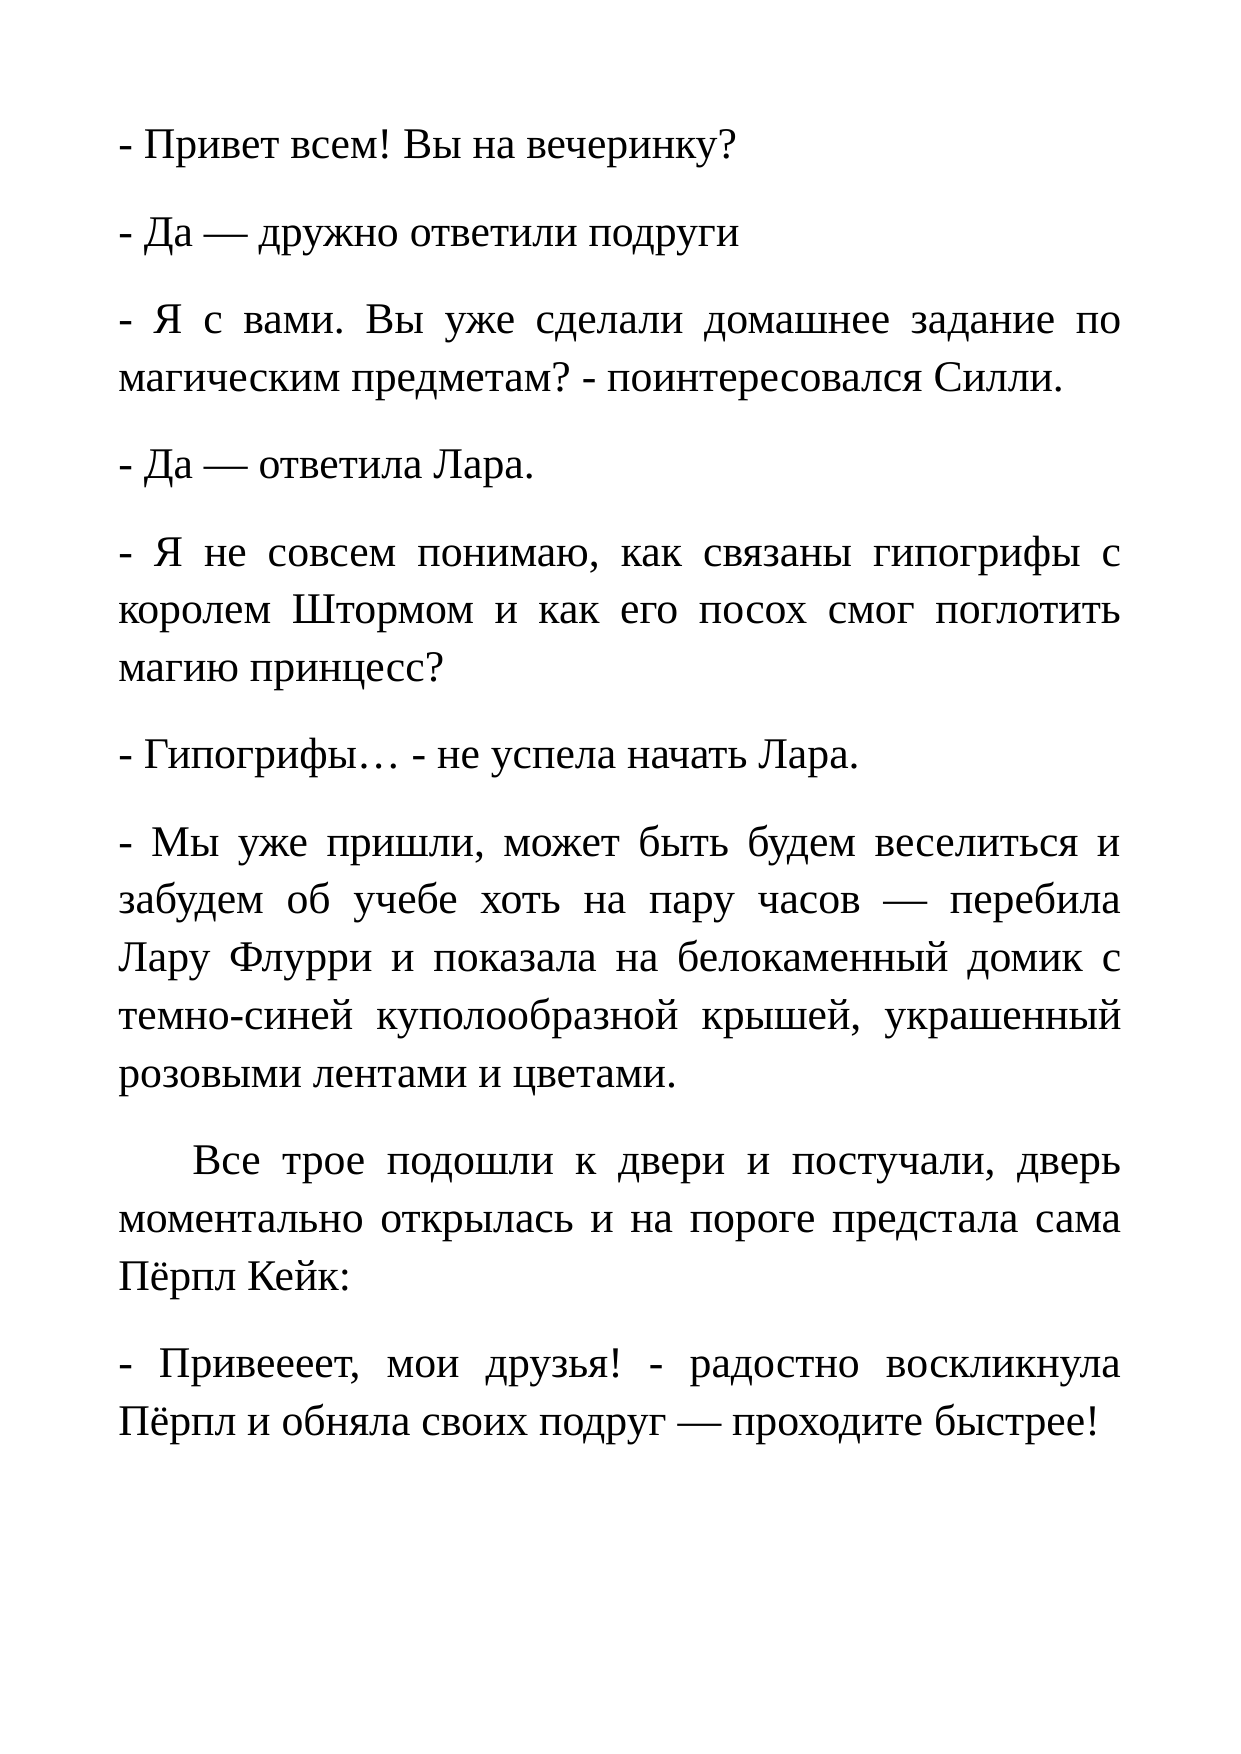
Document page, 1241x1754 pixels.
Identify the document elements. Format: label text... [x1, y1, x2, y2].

text - Гипогрифы… - не успела начать Лара. [118, 728, 1122, 778]
text - Да — дружно ответили подруги [118, 205, 1122, 256]
text - Я не совсем понимаю, как связаны гипогрифы с королем Штормом и как его посох смог поглотить магию принцесс? [118, 525, 1122, 691]
text - Привеееет, мои друзья! - радостно воскликнула Пёрпл и обняла своих подруг — проходите быстрее! [118, 1337, 1122, 1445]
text - Я с вами. Вы уже сделали домашнее задание по магическим предметам? - поинтересовался Силли. [118, 293, 1122, 401]
text - Мы уже пришли, может быть будем веселиться и забудем об учебе хоть на пару часов — перебила Лару Флурри и показала на белокаменный домик с темно-синей куполообразной крышей, украшенный розовыми лентами и цветами. [118, 815, 1122, 1097]
text - Да — ответила Лара. [118, 438, 1122, 488]
text Все трое подошли к двери и постучали, дверь моментально открылась и на пороге предстала сама Пёрпл Кейк: [118, 1134, 1122, 1300]
text - Привет всем! Вы на вечеринку? [118, 118, 1122, 168]
